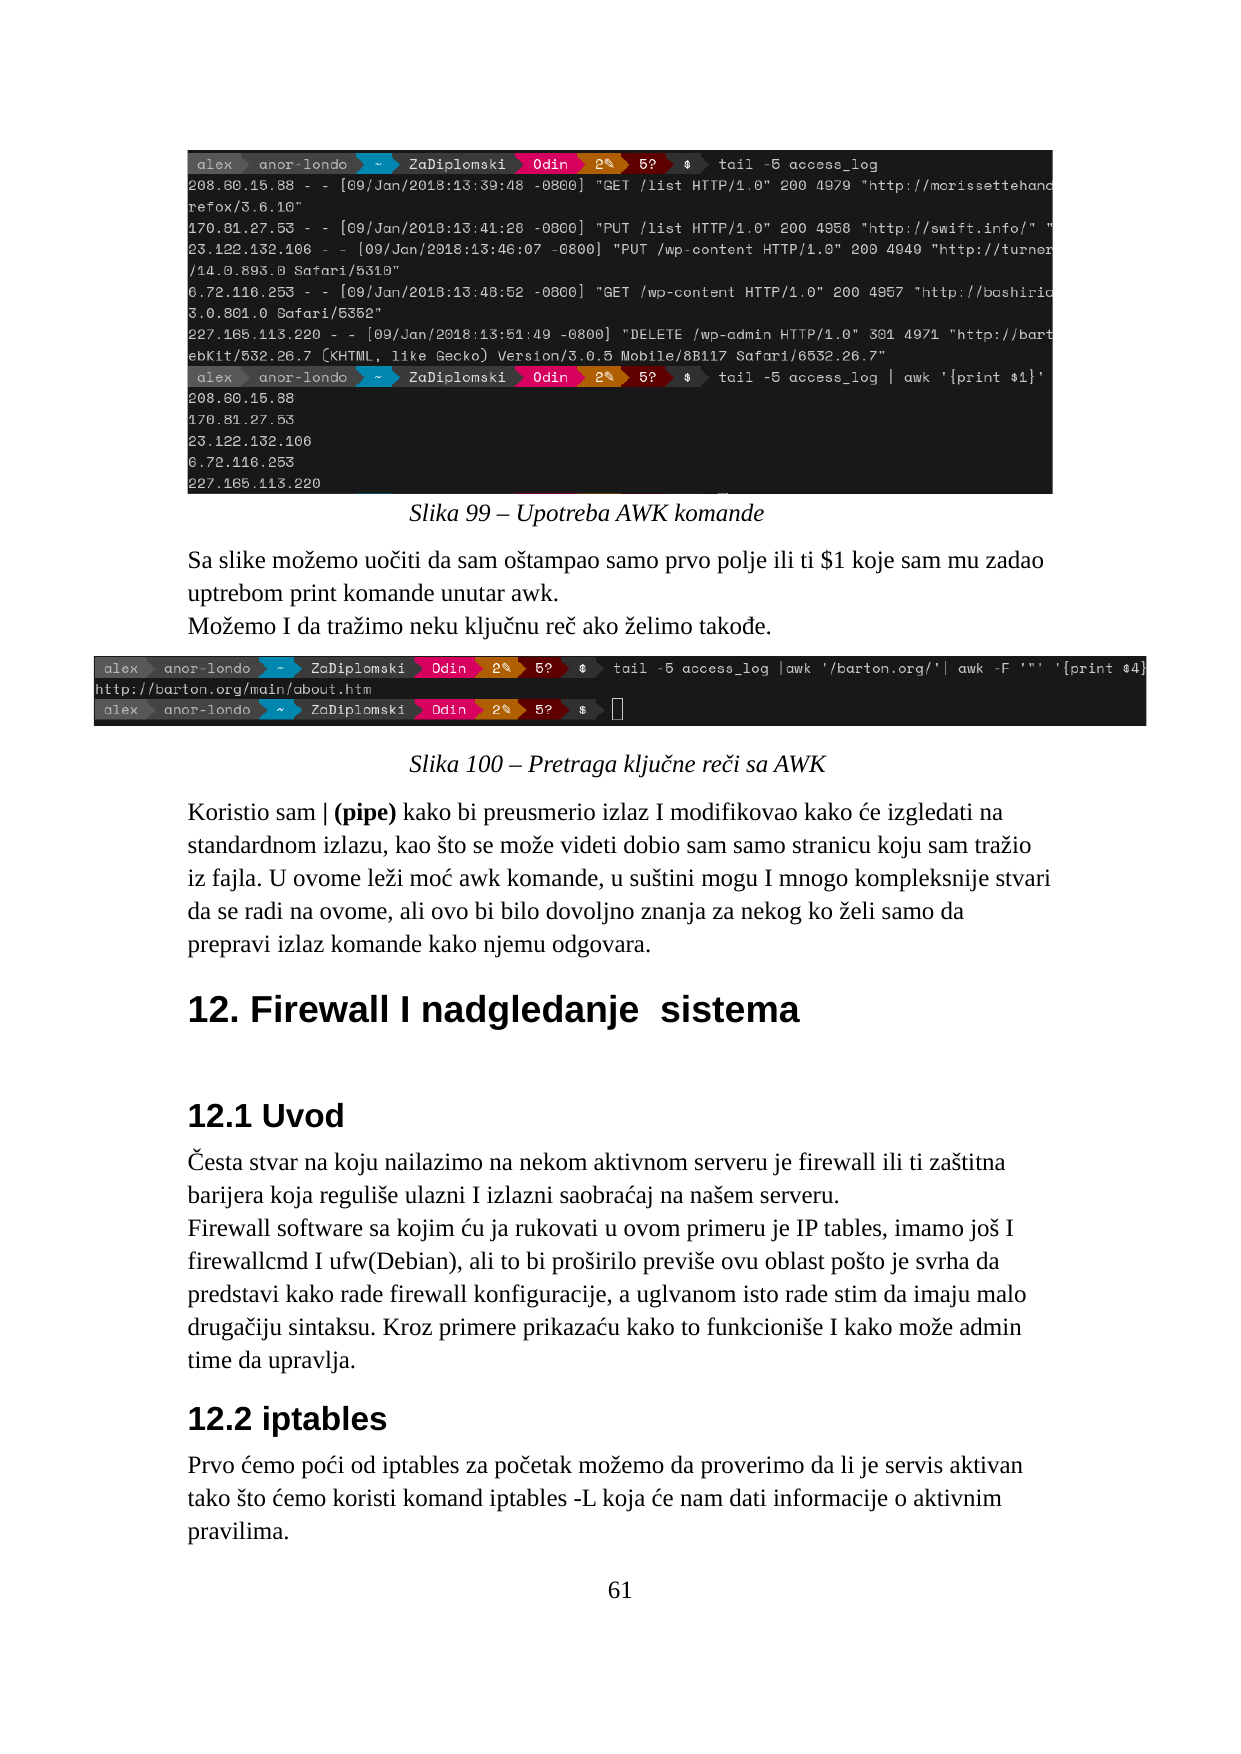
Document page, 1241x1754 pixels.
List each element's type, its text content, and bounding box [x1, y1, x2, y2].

picture [187, 150, 1053, 494]
picture [93, 656, 1147, 726]
text Slika 100 – Pretraga ključne reči sa AWK [187, 726, 1053, 778]
text Slika 99 – Upotreba AWK komande [187, 494, 1053, 526]
text Koristio sam | (pipe) kako bi preusmerio izlaz I modifikovao kako će izgledati na standardnom izlazu, kao što se može videti dobio sam samo stranicu koju sam tražio iz fajla. U ovome leži moć awk komande, u suštini mogu I mnogo kompleksnije stvari da se radi na ovome, ali ovo bi bilo dovoljno znanja za nekog ko želi samo da prepravi izlaz komande kako njemu odgovara. [187, 797, 1053, 957]
text Česta stvar na koju nailazimo na nekom aktivnom serveru je firewall ili ti zaštitna barijera koja reguliše ulazni I izlazni saobraćaj na našem serveru. Firewall software sa kojim ću ja rukovati u ovom primeru je IP tables, imamo još I firewallcmd I ufw(Debian), ali to bi proširilo previše ovu oblast pošto je svrha da predstavi kako rade firewall konfiguracije, a uglvanom isto rade stim da imaju malo drugačiju sintaksu. Kroz primere prikazaću kako to funkcioniše I kako može admin time da upravlja. [187, 1147, 1053, 1374]
subtitle 12.2 iptables [187, 1399, 1053, 1438]
text Sa slike možemo uočiti da sam oštampao samo prvo polje ili ti $1 koje sam mu zadao uptrebom print komande unutar awk. Možemo I da tražimo neku ključnu reč ako želimo takođe. [187, 545, 1053, 640]
text Prvo ćemo poći od iptables za početak možemo da proverimo da li je servis aktivan tako što ćemo koristi komand iptables -L koja će nam dati informacije o aktivnim pravilima. [187, 1450, 1053, 1545]
subtitle 12.1 Uvod [187, 1096, 1053, 1135]
subtitle 12. Firewall I nadgledanje sistema [187, 987, 1053, 1030]
